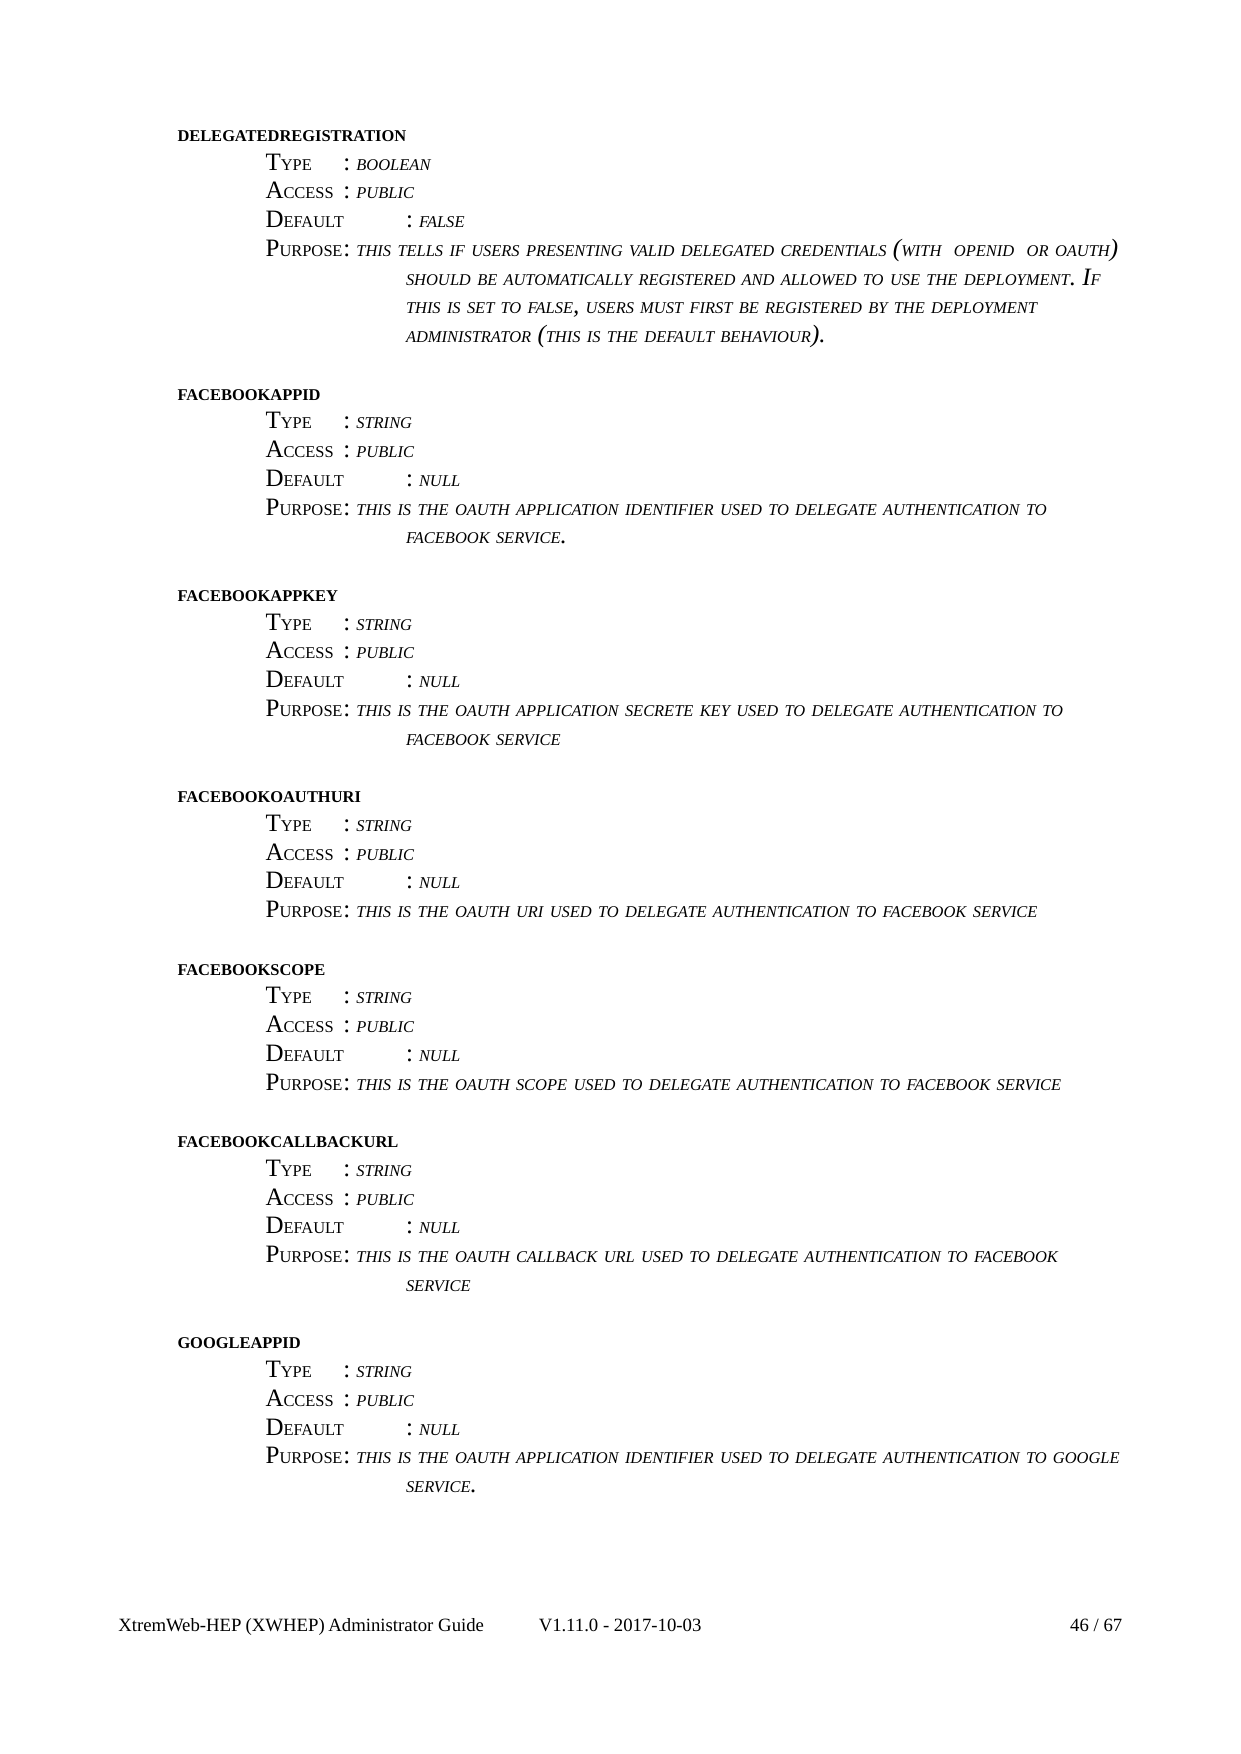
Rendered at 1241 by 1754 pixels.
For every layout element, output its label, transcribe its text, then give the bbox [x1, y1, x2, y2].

text Type : string [265, 981, 1122, 1009]
text Access : public [265, 1009, 1122, 1038]
text Type : string [265, 607, 1122, 636]
text Access : public [265, 176, 1122, 204]
text facebookcallbackurl [177, 1124, 1122, 1153]
text Type : string [265, 808, 1122, 837]
text Default : false [265, 204, 1122, 233]
text Type : boolean [265, 147, 1122, 176]
text Access : public [265, 1182, 1122, 1211]
text Purpose : this is the oauth callback url used to delegate authentication to facebook service [265, 1239, 1122, 1297]
text Type : string [265, 406, 1122, 434]
text Type : string [265, 1153, 1122, 1182]
text Access : public [265, 434, 1122, 463]
text Purpose : this tells if users presenting valid delegated credentials (with openid or oauth) should be automatically registered and allowed to use the deployment. If this is set to false, users must first be registered by the deployment administrator (this is the default behaviour). [265, 233, 1122, 348]
text Default : null [265, 664, 1122, 693]
text Access : public [265, 837, 1122, 866]
text Purpose : this is the oauth application identifier used to delegate authentication to google service. [265, 1441, 1122, 1498]
text delegatedregistration [177, 118, 1122, 147]
text Default : null [265, 463, 1122, 492]
text Type : string [265, 1354, 1122, 1383]
text Purpose : this is the oauth scope used to delegate authentication to facebook service [265, 1067, 1122, 1096]
text Access : public [265, 1383, 1122, 1412]
text facebookoauthuri [177, 779, 1122, 808]
text googleappid [177, 1326, 1122, 1354]
text facebookappkey [177, 578, 1122, 607]
text facebookscope [177, 952, 1122, 981]
text Default : null [265, 1412, 1122, 1441]
text Default : null [265, 1038, 1122, 1067]
text Default : null [265, 1211, 1122, 1239]
text facebookappid [177, 377, 1122, 406]
text Purpose : this is the oauth application identifier used to delegate authentication to facebook service. [265, 492, 1122, 549]
text Purpose : this is the oauth uri used to delegate authentication to facebook service [265, 894, 1122, 923]
text Access : public [265, 636, 1122, 664]
text Default : null [265, 866, 1122, 894]
text Purpose : this is the oauth application secrete key used to delegate authentication to facebook service [265, 693, 1122, 751]
